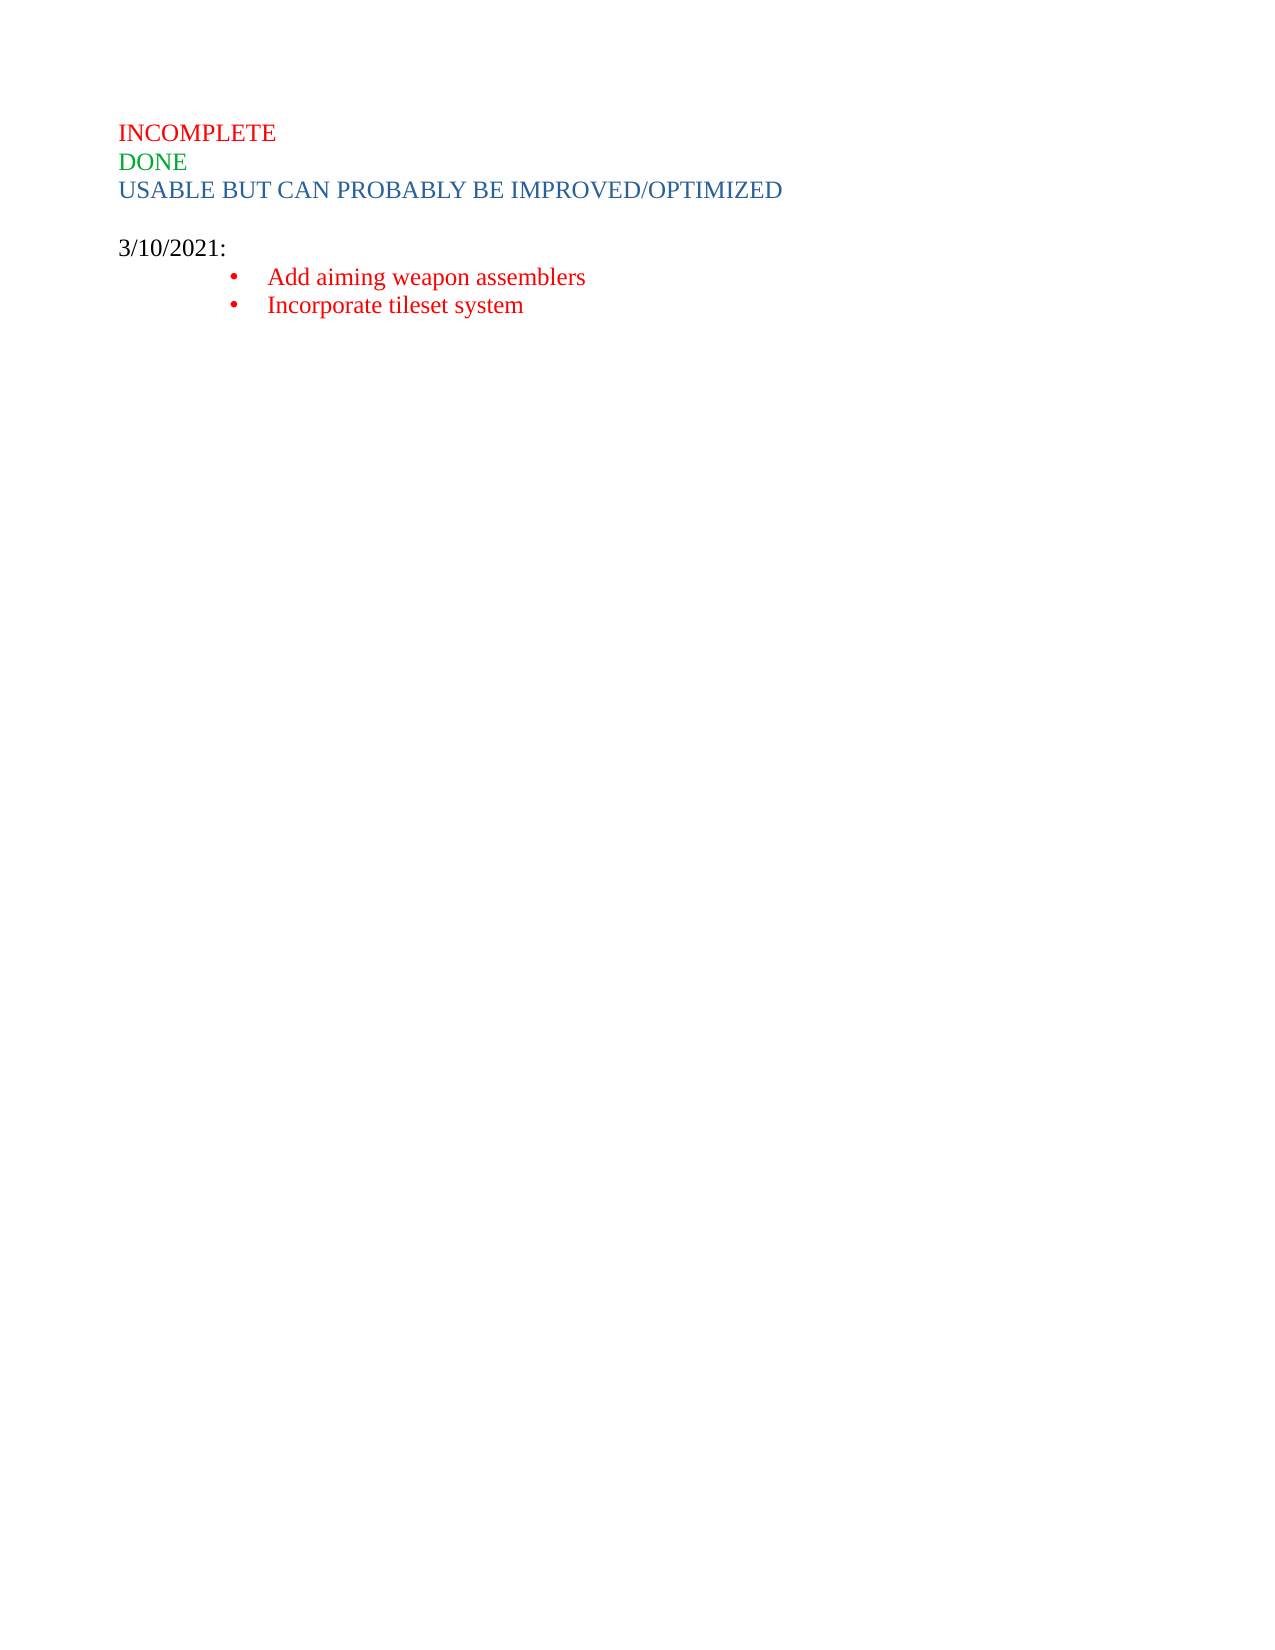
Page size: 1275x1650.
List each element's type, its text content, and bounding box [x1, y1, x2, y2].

text USABLE BUT CAN PROBABLY BE IMPROVED/OPTIMIZED [118, 176, 1157, 204]
text INCOMPLETE [118, 118, 1157, 147]
list Add aiming weapon assemblers [229, 262, 1157, 291]
text DONE [118, 147, 1157, 176]
list Incorporate tileset system [229, 291, 1157, 319]
text 3/10/2021: [118, 233, 1157, 262]
